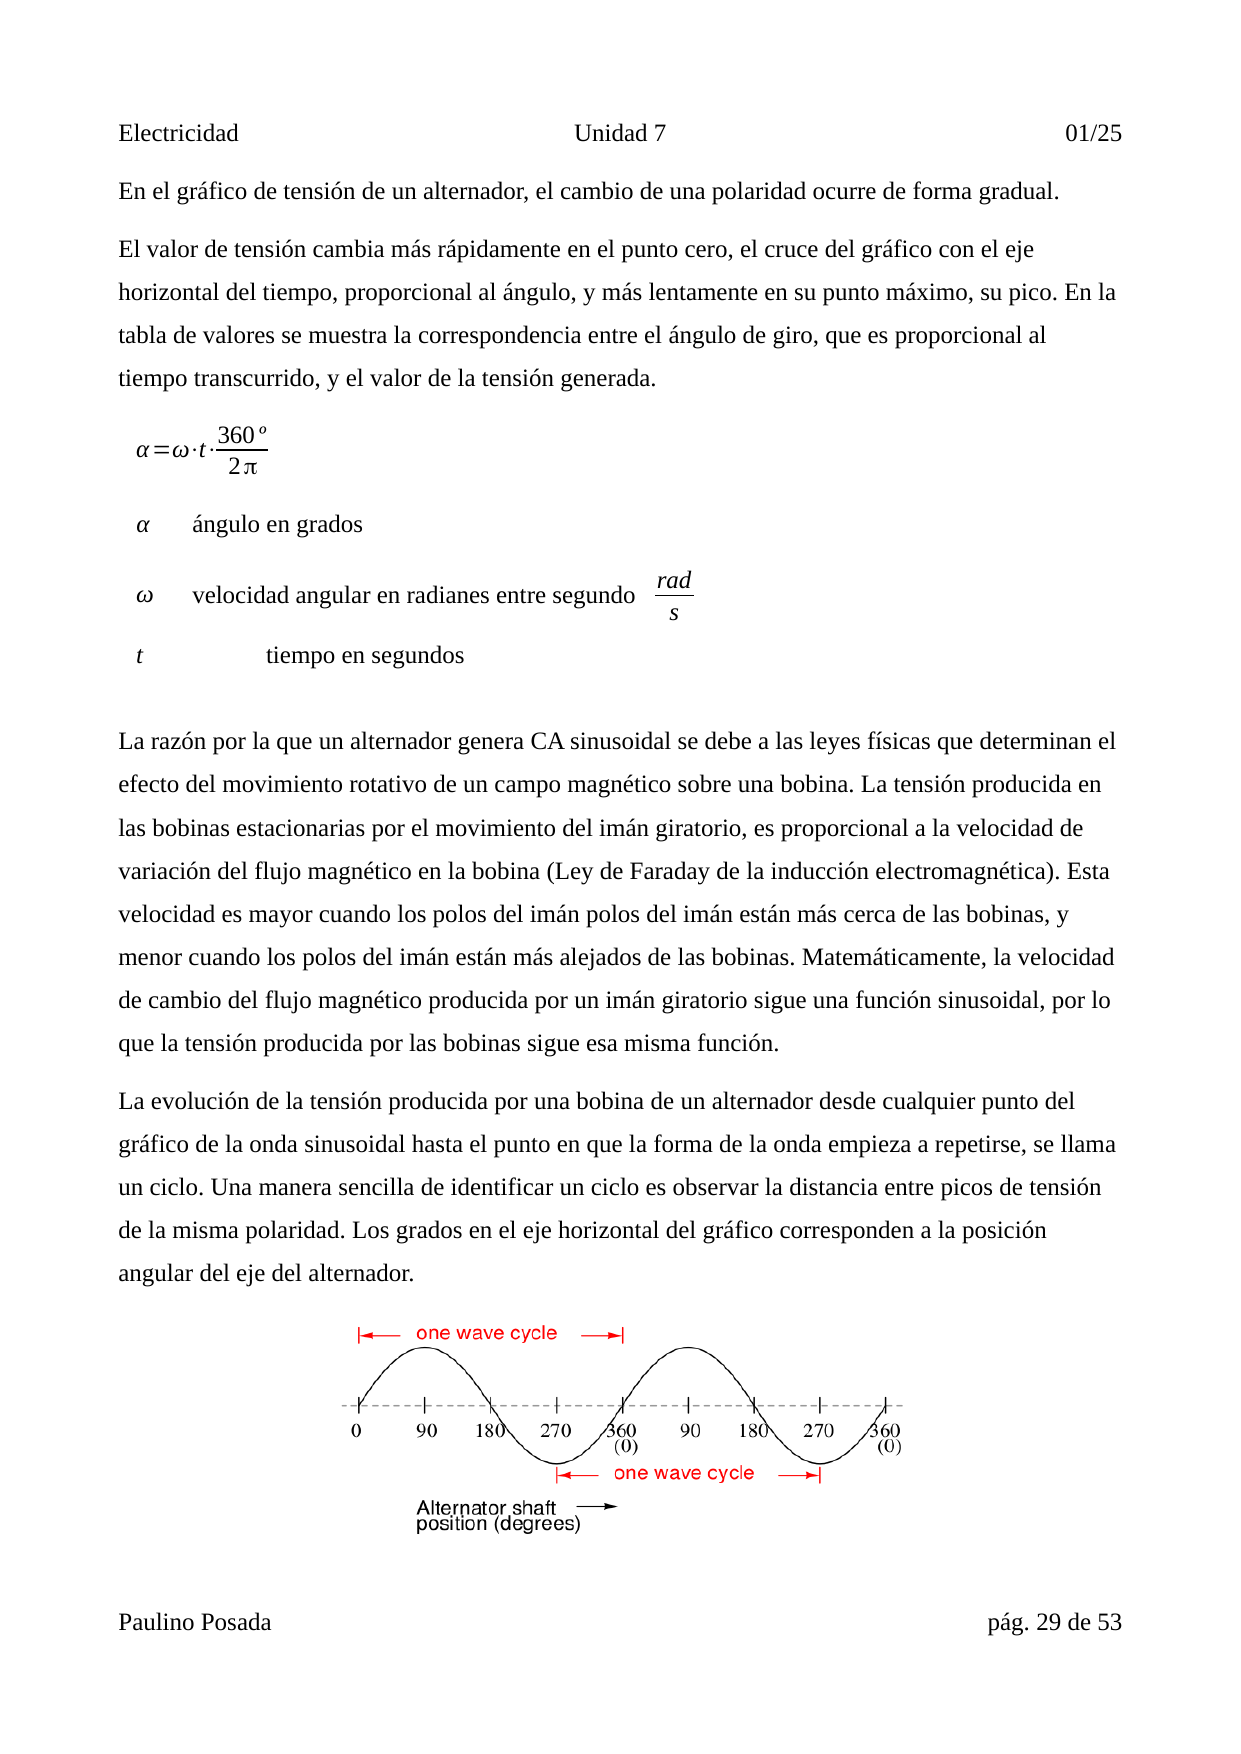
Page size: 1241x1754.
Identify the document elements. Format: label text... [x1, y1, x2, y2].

text La razón por la que un alternador genera CA sinusoidal se debe a las leyes físicas que determinan el efecto del movimiento rotativo de un campo magnético sobre una bobina. La tensión producida en las bobinas estacionarias por el movimiento del imán giratorio, es proporcional a la velocidad de variación del flujo magnético en la bobina (Ley de Faraday de la inducción electromagnética). Esta velocidad es mayor cuando los polos del imán polos del imán están más cerca de las bobinas, y menor cuando los polos del imán están más alejados de las bobinas. Matemáticamente, la velocidad de cambio del flujo magnético producida por un imán giratorio sigue una función sinusoidal, por lo que la tensión producida por las bobinas sigue esa misma función. [118, 726, 1122, 1057]
picture [331, 1316, 909, 1541]
text El valor de tensión cambia más rápidamente en el punto cero, el cruce del gráfico con el eje horizontal del tiempo, proporcional al ángulo, y más lentamente en su punto máximo, su pico. En la tabla de valores se muestra la correspondencia entre el ángulo de giro, que es proporcional al tiempo transcurrido, y el valor de la tensión generada. [118, 234, 1122, 392]
text velocidad angular en radianes entre segundo [118, 567, 1122, 626]
text La evolución de la tensión producida por una bobina de un alternador desde cualquier punto del gráfico de la onda sinusoidal hasta el punto en que la forma de la onda empieza a repetirse, se llama un ciclo. Una manera sencilla de identificar un ciclo es observar la distancia entre picos de tensión de la misma polaridad. Los grados en el eje horizontal del gráfico corresponden a la posición angular del eje del alternador. [118, 1086, 1122, 1287]
text ángulo en grados [118, 509, 1122, 538]
text En el gráfico de tensión de un alternador, el cambio de una polaridad ocurre de forma gradual. [118, 176, 1122, 205]
text tiempo en segundos [118, 640, 1122, 669]
